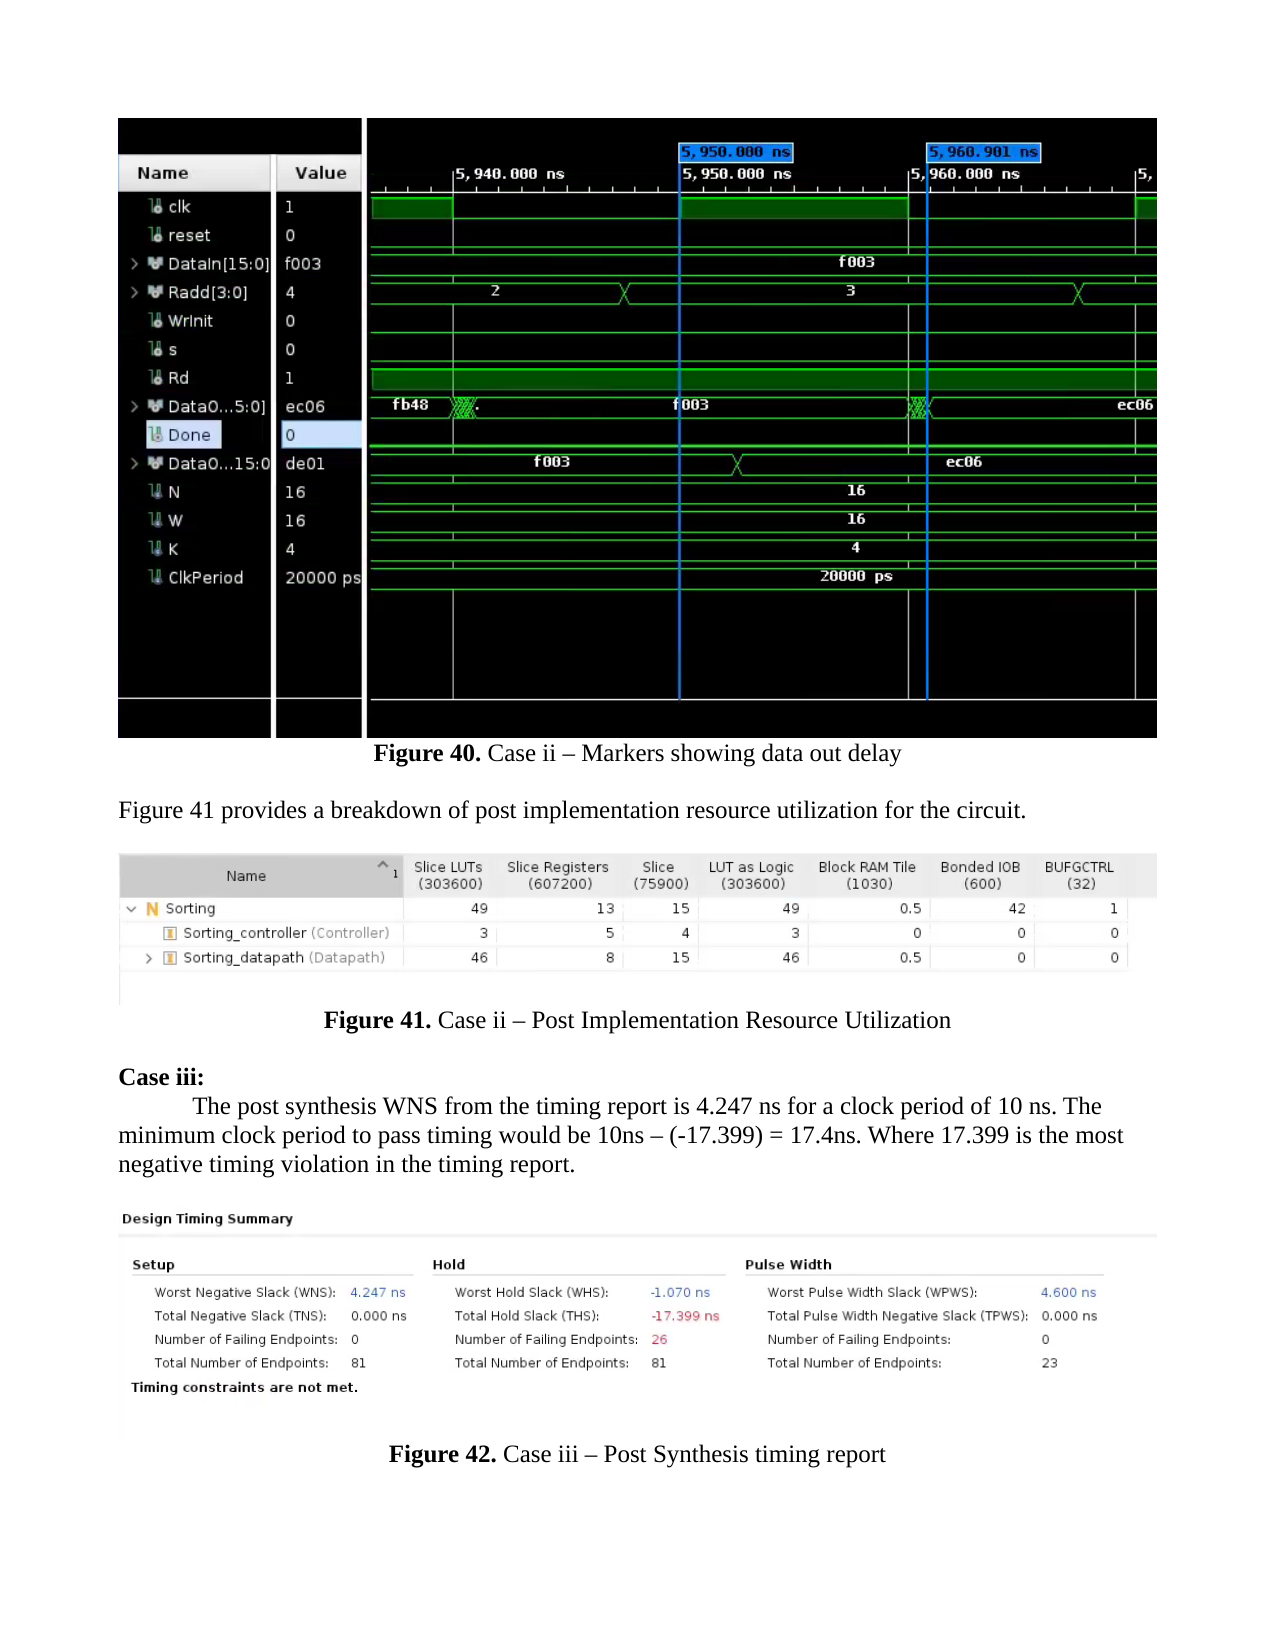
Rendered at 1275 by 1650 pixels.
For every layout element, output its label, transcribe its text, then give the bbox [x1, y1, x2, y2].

text Figure 40. Case ii – Markers showing data out delay [118, 738, 1157, 767]
text Figure 41 provides a breakdown of post implementation resource utilization for the circuit. [118, 796, 1157, 824]
text Figure 41. Case ii – Post Implementation Resource Utilization [118, 1005, 1157, 1034]
text Figure 42. Case iii – Post Synthesis timing report [118, 1439, 1157, 1468]
text Case iii: [118, 1062, 1157, 1091]
text The post synthesis WNS from the timing report is 4.247 ns for a clock period of 10 ns. The minimum clock period to pass timing would be 10ns – (-17.399) = 17.4ns. Where 17.399 is the most negative timing violation in the timing report. [118, 1091, 1157, 1177]
